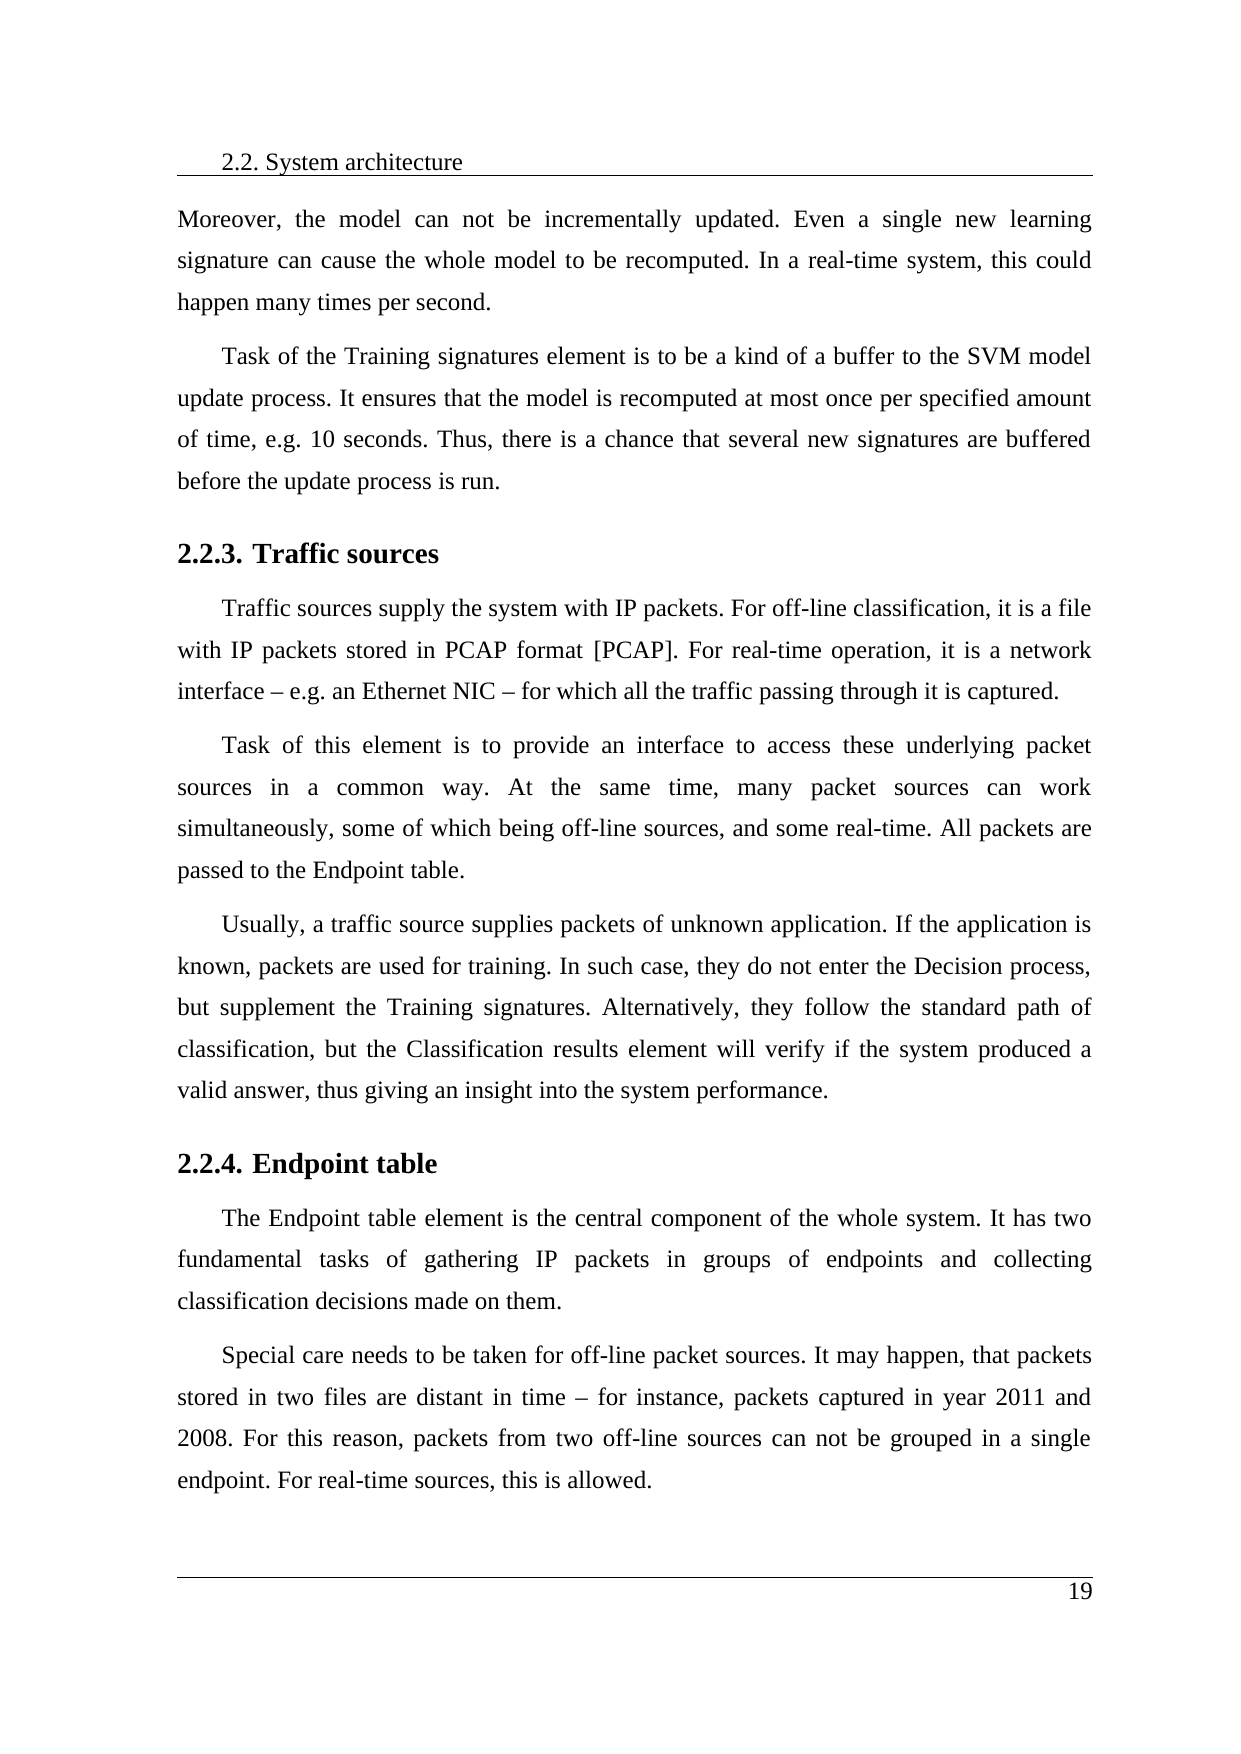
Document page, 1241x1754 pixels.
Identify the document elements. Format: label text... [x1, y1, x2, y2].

text Task of this element is to provide an interface to access these underlying packet sources in a common way. At the same time, many packet sources can work simultaneously, some of which being off-line sources, and some real-time. All packets are passed to the Endpoint table. [177, 731, 1093, 884]
subtitle Traffic sources [177, 537, 1093, 570]
text Usually, a traffic source supplies packets of unknown application. If the application is known, packets are used for training. In such case, they do not enter the Decision process, but supplement the Training signatures. Alternatively, they follow the standard path of classification, but the Classification results element will verify if the system produced a valid answer, thus giving an insight into the system performance. [177, 910, 1093, 1104]
text Task of the Training signatures element is to be a kind of a buffer to the SVM model update process. It ensures that the model is recomputed at most once per specified amount of time, e.g. 10 seconds. Thus, there is a chance that several new signatures are buffered before the update process is run. [177, 342, 1093, 494]
text Special care needs to be taken for off-line packet sources. It may happen, that packets stored in two files are distant in time – for instance, packets captured in year 2011 and 2008. For this reason, packets from two off-line sources can not be grouped in a single endpoint. For real-time sources, this is allowed. [177, 1341, 1093, 1493]
text Traffic sources supply the system with IP packets. For off-line classification, it is a file with IP packets stored in PCAP format [PCAP]. For real-time operation, it is a network interface – e.g. an Ethernet NIC – for which all the traffic passing through it is captured. [177, 594, 1093, 705]
subtitle Endpoint table [177, 1147, 1093, 1179]
text The Endpoint table element is the central component of the whole system. It has two fundamental tasks of gathering IP packets in groups of endpoints and collecting classification decisions made on them. [177, 1204, 1093, 1315]
text Moreover, the model can not be incrementally updated. Even a single new learning signature can cause the whole model to be recomputed. In a real-time system, this could happen many times per second. [177, 205, 1093, 316]
